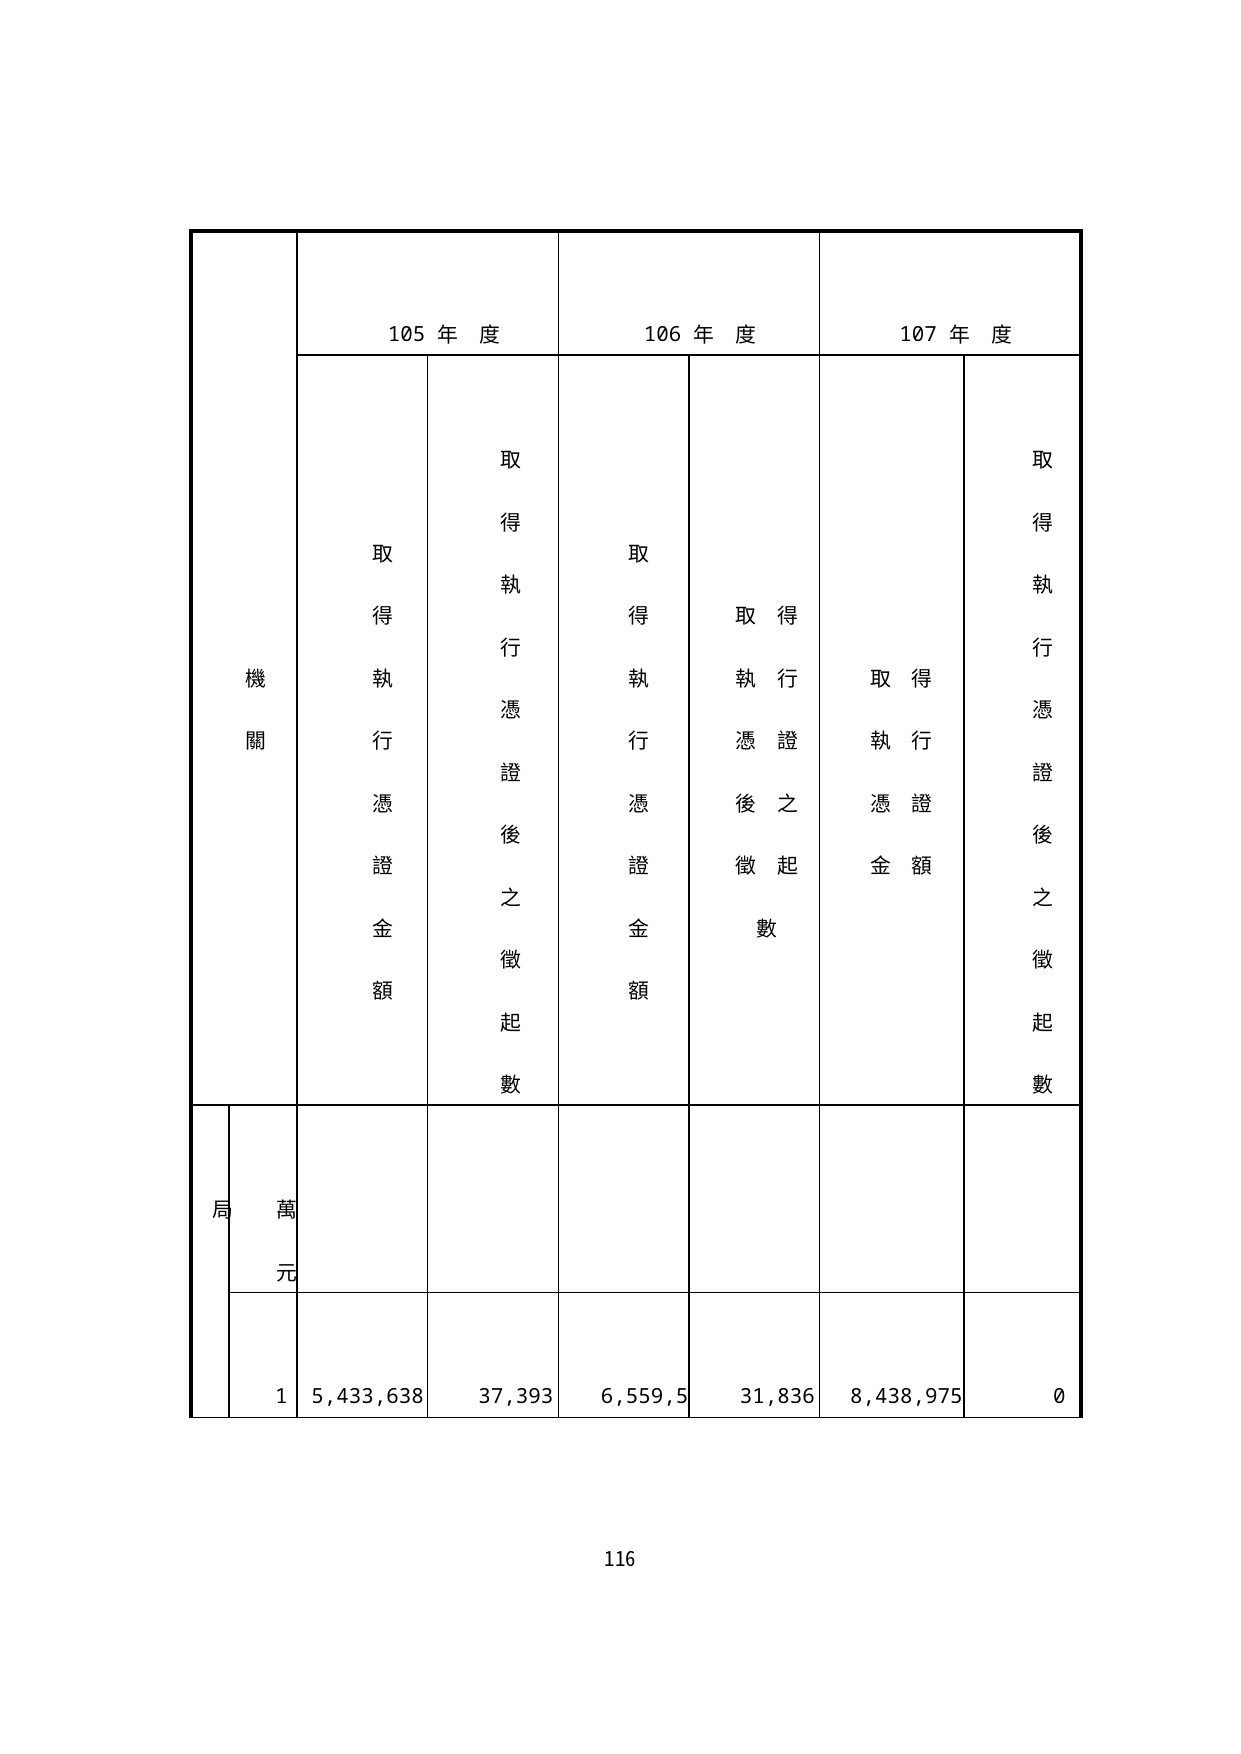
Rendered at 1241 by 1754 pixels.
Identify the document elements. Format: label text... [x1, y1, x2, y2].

table_cell 5,433,638 [298, 1293, 427, 1417]
table_cell 取得執行憑證金額 [298, 356, 427, 1104]
table_cell 未達1千萬元 [230, 1106, 296, 1292]
table_header 106年度 [559, 233, 819, 354]
table_cell 1 [230, 1293, 296, 1417]
table_cell 31,836 [690, 1293, 819, 1417]
table_cell 8,438,975 [820, 1293, 963, 1417]
table_header 機關 [193, 233, 296, 1104]
table_cell 6,559,5 [559, 1293, 688, 1417]
table_cell 臺北國稅局 [193, 1106, 228, 1417]
table_header 105年度 [298, 233, 558, 354]
table_cell 取得執行憑證後之徵起數 [965, 356, 1079, 1104]
table_cell 取得執行憑證後之徵起數 [690, 356, 819, 1104]
table_header 107年度 [820, 233, 1079, 354]
table_cell 取得執行憑證金額 [559, 356, 688, 1104]
table_cell 取得執行憑證後之徵起數 [428, 356, 558, 1104]
table_cell [428, 1106, 558, 1292]
table_cell [690, 1106, 819, 1292]
table_cell [559, 1106, 688, 1292]
table_cell 取得執行憑證金額 [820, 356, 963, 1104]
table_cell [298, 1106, 427, 1292]
table_cell [820, 1106, 963, 1292]
table_cell 0 [965, 1293, 1079, 1417]
table_cell [965, 1106, 1079, 1292]
table_cell 37,393 [428, 1293, 558, 1417]
